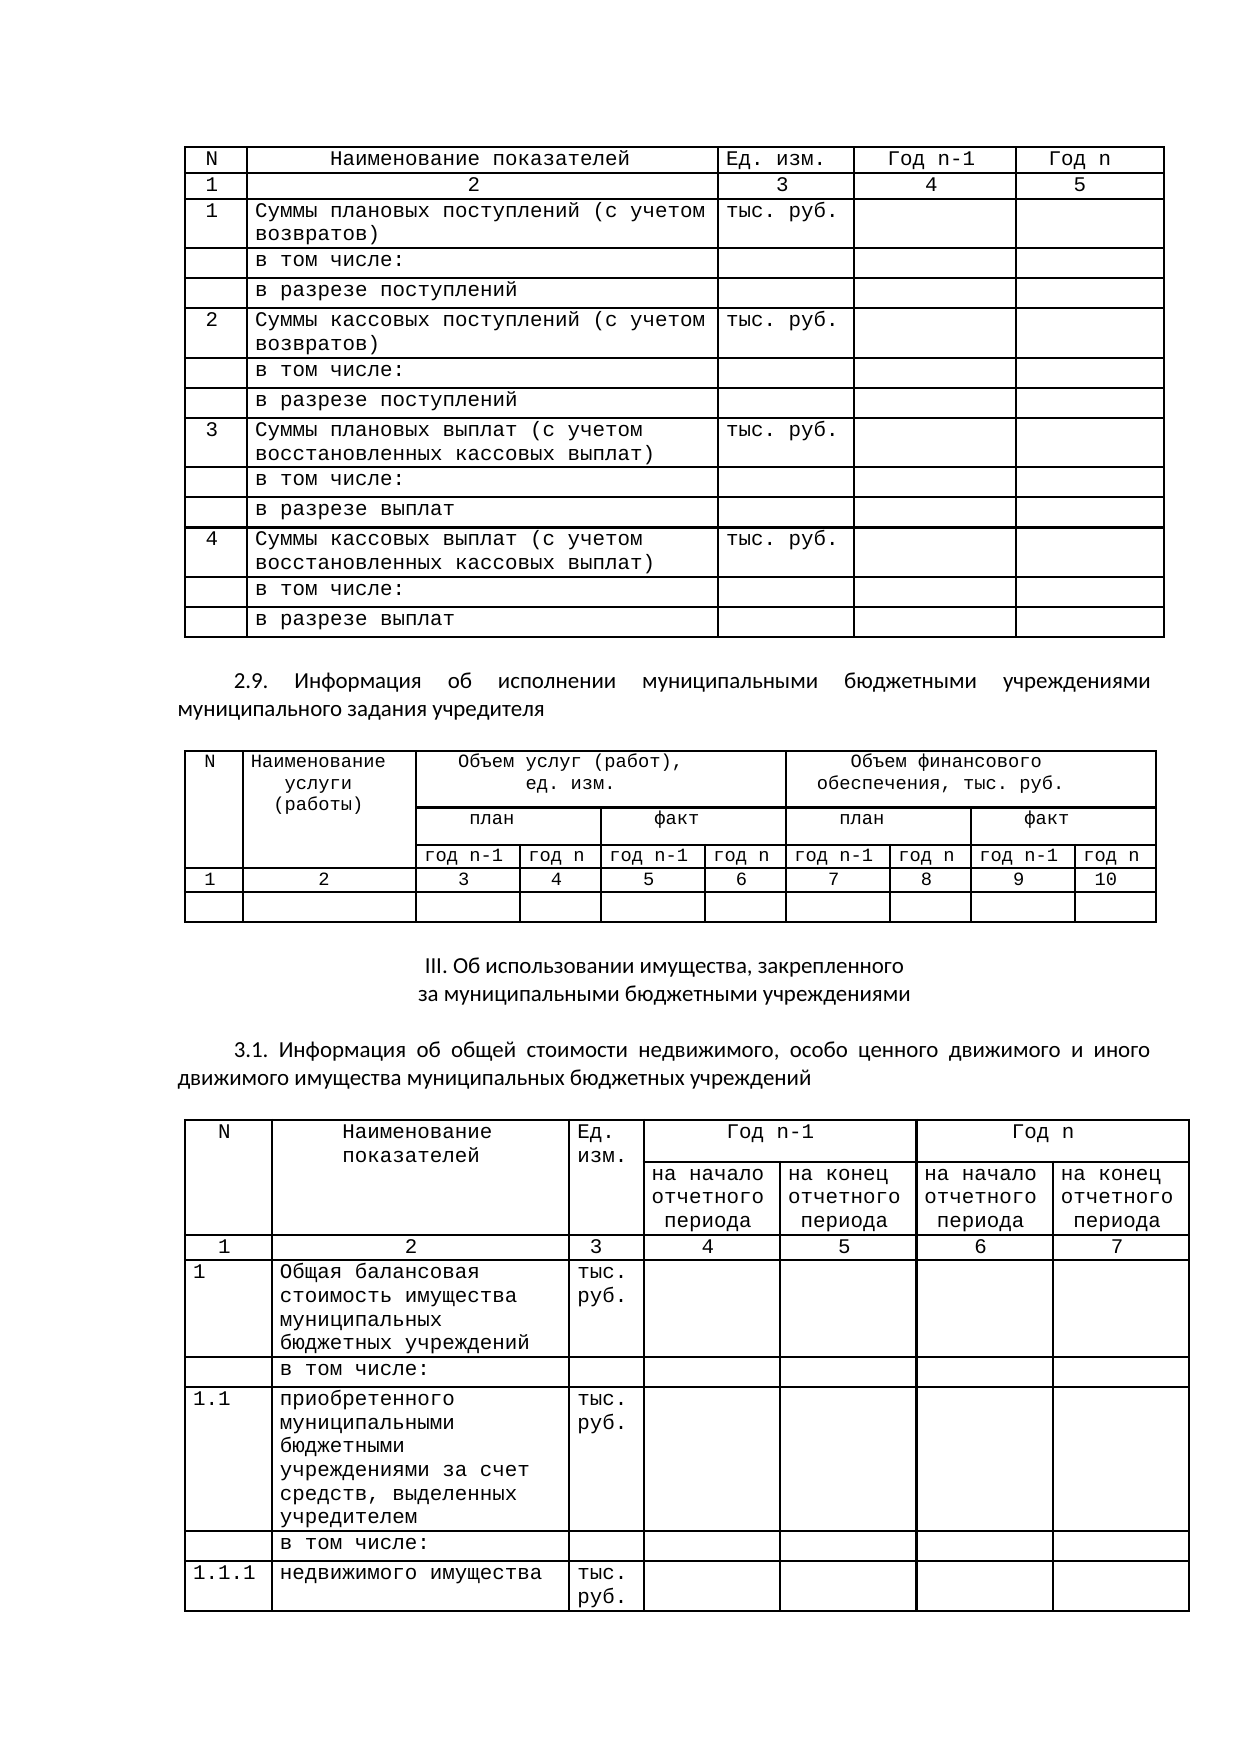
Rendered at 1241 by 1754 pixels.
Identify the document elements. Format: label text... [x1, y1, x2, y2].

table_cell 1.1.1 [186, 1562, 271, 1609]
table_cell Общая балансовая стоимость имущества муниципальных бюджетных учреждений [273, 1261, 568, 1356]
table_cell год n-1 [972, 846, 1074, 867]
table_header Объем финансового обеспечения, тыс. руб. [787, 752, 1155, 806]
table_cell [891, 893, 970, 921]
table_cell в том числе: [273, 1532, 568, 1560]
table_cell [918, 1261, 1052, 1356]
table_cell 9 [972, 869, 1074, 891]
table_cell [1054, 1532, 1188, 1560]
table_cell на начало отчетного периода [918, 1163, 1052, 1233]
table_cell 1 [186, 174, 246, 198]
table_cell план [417, 809, 600, 844]
table_cell на конец отчетного периода [781, 1163, 915, 1233]
text 3.1. Информация об общей стоимости недвижимого, особо ценного движимого и иного движимого имущества муниципальных бюджетных учреждений [177, 1035, 1152, 1091]
table_cell 6 [918, 1236, 1052, 1259]
table_cell год n [1076, 846, 1155, 867]
table_cell Суммы кассовых поступлений (с учетом возвратов) [248, 309, 717, 357]
table_cell 1 [186, 869, 242, 891]
table_cell 3 [570, 1236, 643, 1259]
table_cell тыс. руб. [570, 1562, 643, 1609]
table_cell [1054, 1388, 1188, 1530]
table_cell 2 [186, 309, 246, 357]
table_cell [855, 498, 1015, 526]
table_header N [186, 1121, 271, 1233]
table_cell [186, 1532, 271, 1560]
table_cell 1 [186, 200, 246, 247]
table_cell 4 [645, 1236, 779, 1259]
text III. Об использовании имущества, закрепленного [177, 951, 1152, 979]
table_header N [186, 148, 246, 172]
table_cell [781, 1358, 915, 1386]
table_cell год n [891, 846, 970, 867]
table_header Год n-1 [645, 1121, 915, 1161]
table_cell 7 [787, 869, 889, 891]
table_cell план [787, 809, 970, 844]
table_cell 4 [186, 529, 246, 576]
table_cell [918, 1532, 1052, 1560]
table_cell тыс. руб. [719, 529, 853, 576]
table_cell [1054, 1261, 1188, 1356]
table_cell год n-1 [417, 846, 519, 867]
table_cell [602, 893, 704, 921]
table_cell факт [602, 809, 785, 844]
table_cell [1017, 419, 1163, 466]
table_cell год n-1 [787, 846, 889, 867]
table_cell [570, 1358, 643, 1386]
table_cell 4 [855, 174, 1015, 198]
table_cell в том числе: [248, 359, 717, 387]
table_cell [781, 1388, 915, 1530]
table_cell [855, 279, 1015, 307]
table_cell 2 [248, 174, 717, 198]
table_cell в том числе: [273, 1358, 568, 1386]
table_header Ед. изм. [719, 148, 853, 172]
table_cell тыс. руб. [719, 419, 853, 466]
table_cell [1017, 468, 1163, 496]
table_cell на начало отчетного периода [645, 1163, 779, 1233]
table_cell [781, 1532, 915, 1560]
table_cell [1017, 578, 1163, 606]
table_cell факт [972, 809, 1155, 844]
table_cell 3 [719, 174, 853, 198]
table_cell [787, 893, 889, 921]
table_cell в том числе: [248, 578, 717, 606]
table_cell [186, 498, 246, 526]
table_cell [645, 1562, 779, 1609]
table_cell [1076, 893, 1155, 921]
table_cell [1017, 309, 1163, 357]
table_cell 2 [273, 1236, 568, 1259]
table_cell тыс. руб. [570, 1261, 643, 1356]
table_cell в разрезе выплат [248, 608, 717, 636]
table_cell тыс. руб. [570, 1388, 643, 1530]
table_cell [918, 1562, 1052, 1609]
table_cell в разрезе поступлений [248, 279, 717, 307]
table_cell 7 [1054, 1236, 1188, 1259]
table_cell [645, 1388, 779, 1530]
text за муниципальными бюджетными учреждениями [177, 979, 1152, 1007]
table_header Год n-1 [855, 148, 1015, 172]
table_cell 2 [244, 869, 415, 891]
table_cell [186, 893, 242, 921]
table_cell [781, 1562, 915, 1609]
table_cell [719, 359, 853, 387]
table_cell [719, 498, 853, 526]
table_cell [855, 309, 1015, 357]
table_cell год n [706, 846, 785, 867]
table_cell в том числе: [248, 249, 717, 277]
table_cell [719, 389, 853, 417]
table_cell [855, 468, 1015, 496]
table_header Объем услуг (работ), ед. изм. [417, 752, 785, 806]
table_cell 1 [186, 1236, 271, 1259]
table_cell [1054, 1358, 1188, 1386]
table_header Наименование показателей [273, 1121, 568, 1233]
table_cell [186, 249, 246, 277]
table_cell [855, 200, 1015, 247]
table_cell [645, 1532, 779, 1560]
table_cell [186, 1358, 271, 1386]
table_cell [1017, 608, 1163, 636]
table_cell [1017, 279, 1163, 307]
table_cell [719, 578, 853, 606]
table_header Наименование услуги (работы) [244, 752, 415, 867]
table_cell Суммы плановых поступлений (с учетом возвратов) [248, 200, 717, 247]
table_header Ед. изм. [570, 1121, 643, 1233]
table_cell на конец отчетного периода [1054, 1163, 1188, 1233]
table_cell [855, 249, 1015, 277]
table_cell недвижимого имущества [273, 1562, 568, 1609]
table_cell 3 [417, 869, 519, 891]
table_cell 5 [602, 869, 704, 891]
table_cell 5 [1017, 174, 1163, 198]
table_header Наименование показателей [248, 148, 717, 172]
table_cell [1017, 498, 1163, 526]
table_cell [855, 608, 1015, 636]
table_cell год n-1 [602, 846, 704, 867]
table_cell в том числе: [248, 468, 717, 496]
table_cell 6 [706, 869, 785, 891]
table_cell в разрезе выплат [248, 498, 717, 526]
table_cell 8 [891, 869, 970, 891]
table_cell [855, 359, 1015, 387]
table_cell [1017, 200, 1163, 247]
table_cell [706, 893, 785, 921]
table_cell [186, 608, 246, 636]
table_cell 5 [781, 1236, 915, 1259]
table_cell [570, 1532, 643, 1560]
table_cell [645, 1261, 779, 1356]
table_cell [1017, 359, 1163, 387]
table_cell [855, 389, 1015, 417]
text 2.9. Информация об исполнении муниципальными бюджетными учреждениями муниципального задания учредителя [177, 666, 1152, 722]
table_cell [186, 359, 246, 387]
table_cell [645, 1358, 779, 1386]
table_cell [1054, 1562, 1188, 1609]
table_cell 3 [186, 419, 246, 466]
table_cell 10 [1076, 869, 1155, 891]
table_cell [719, 468, 853, 496]
table_cell [781, 1261, 915, 1356]
table_cell [918, 1388, 1052, 1530]
table_cell тыс. руб. [719, 200, 853, 247]
table_cell [855, 419, 1015, 466]
table_header Год n [918, 1121, 1188, 1161]
table_cell [719, 249, 853, 277]
table_cell Суммы плановых выплат (с учетом восстановленных кассовых выплат) [248, 419, 717, 466]
table_cell Суммы кассовых выплат (с учетом восстановленных кассовых выплат) [248, 529, 717, 576]
table_cell [972, 893, 1074, 921]
table_header N [186, 752, 242, 867]
table_cell [186, 578, 246, 606]
table_cell 1 [186, 1261, 271, 1356]
table_cell [719, 279, 853, 307]
table_cell [918, 1358, 1052, 1386]
table_cell [1017, 249, 1163, 277]
table_cell [719, 608, 853, 636]
table_cell приобретенного муниципальными бюджетными учреждениями за счет средств, выделенных учредителем [273, 1388, 568, 1530]
table_cell в разрезе поступлений [248, 389, 717, 417]
table_header Год n [1017, 148, 1163, 172]
table_cell [1017, 389, 1163, 417]
table_cell [1017, 529, 1163, 576]
table_cell [521, 893, 600, 921]
table_cell [855, 529, 1015, 576]
table_cell 4 [521, 869, 600, 891]
table_cell [855, 578, 1015, 606]
table_cell [417, 893, 519, 921]
table_cell год n [521, 846, 600, 867]
table_cell [186, 279, 246, 307]
table_cell тыс. руб. [719, 309, 853, 357]
table_cell [186, 468, 246, 496]
table_cell 1.1 [186, 1388, 271, 1530]
table_cell [186, 389, 246, 417]
table_cell [244, 893, 415, 921]
